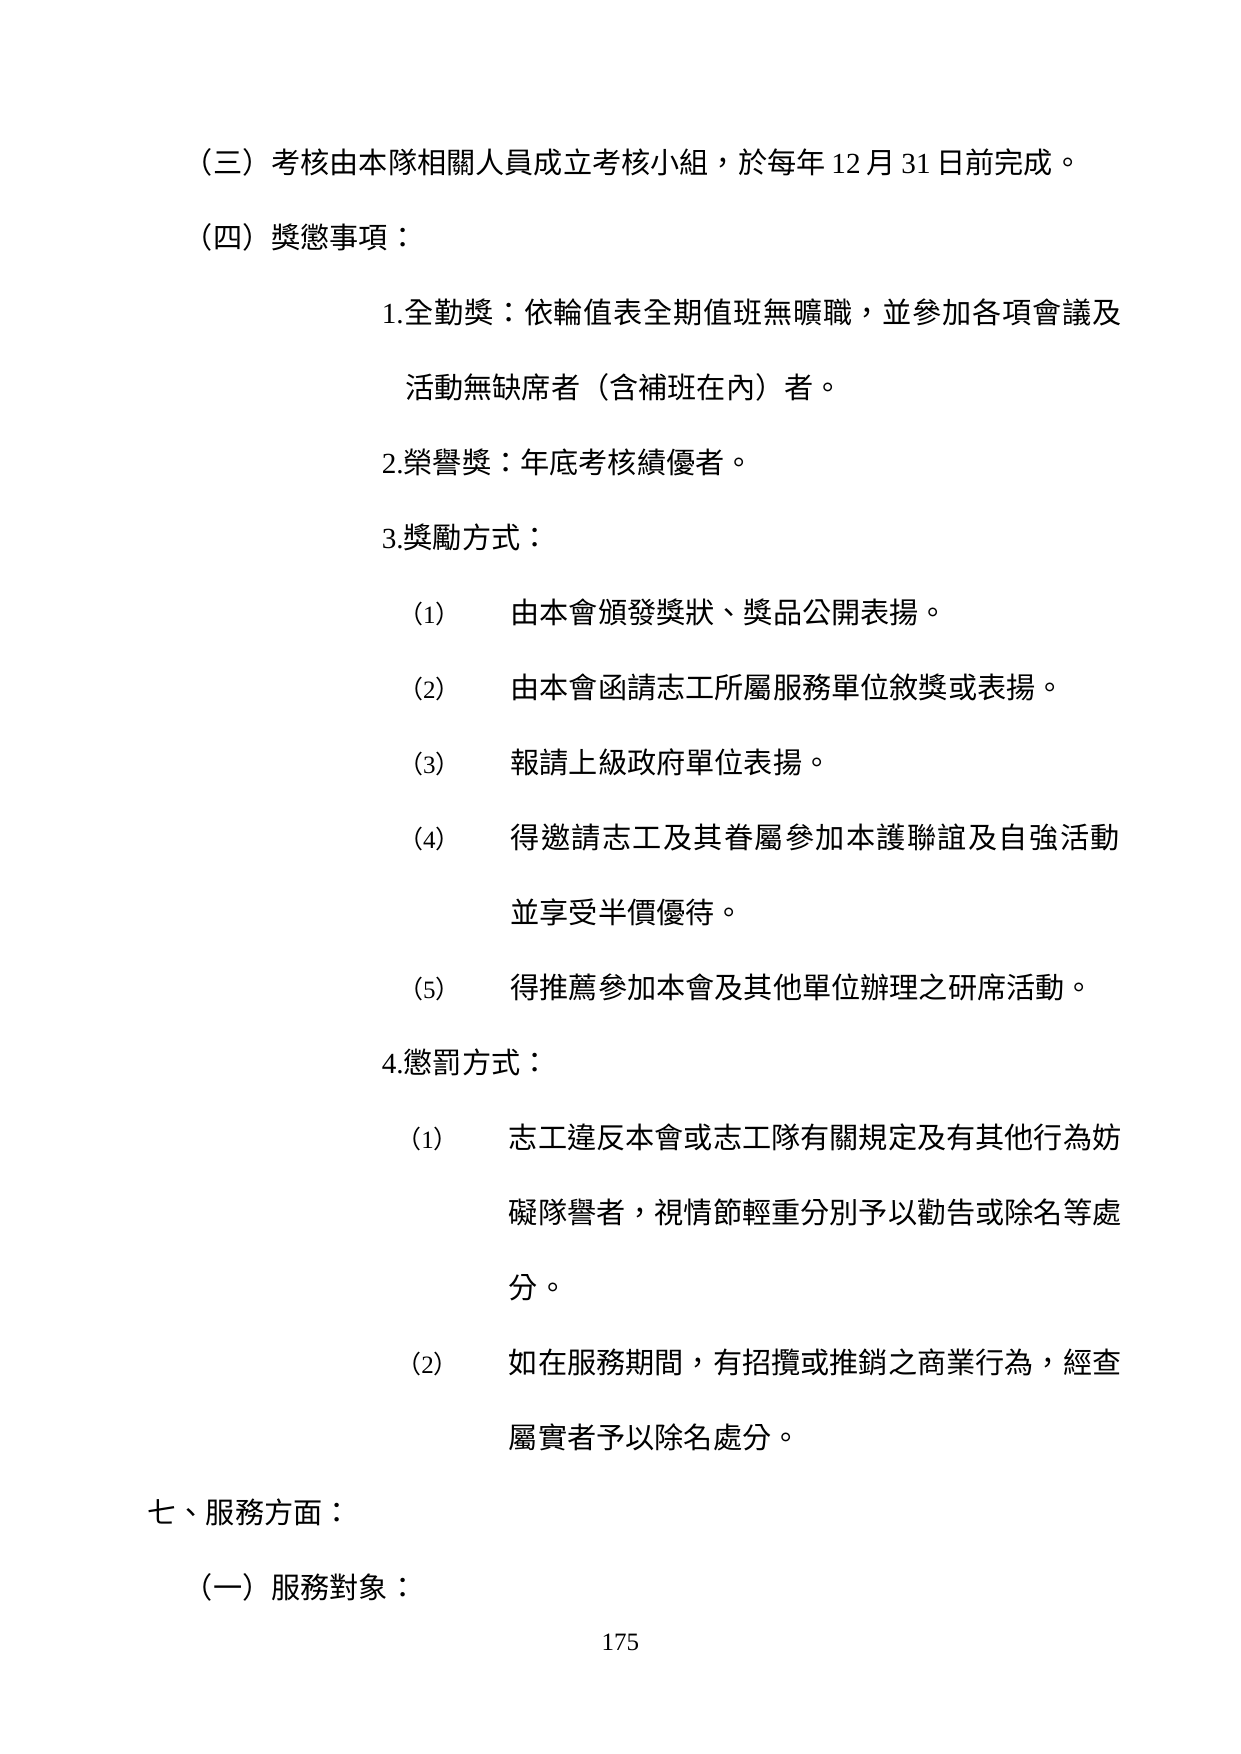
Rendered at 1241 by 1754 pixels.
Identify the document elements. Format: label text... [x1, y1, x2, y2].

list 志工違反本會或志工隊有關規定及有其他行為妨礙隊譽者，視情節輕重分別予以勸告或除名等處分。 [396, 1098, 1122, 1323]
text （一）服務對象： [118, 1548, 1122, 1623]
list 報請上級政府單位表揚。 [398, 723, 1122, 798]
list 由本會函請志工所屬服務單位敘獎或表揚。 [398, 648, 1122, 723]
text （四）獎懲事項： [118, 198, 1122, 273]
list 得推薦參加本會及其他單位辦理之研席活動。 [398, 948, 1122, 1023]
text 2.榮譽獎：年底考核績優者。 [382, 423, 1122, 498]
list 得邀請志工及其眷屬參加本護聯誼及自強活動，並享受半價優待。 [398, 798, 1122, 948]
text 3.獎勵方式： [382, 498, 1122, 573]
text 七、服務方面： [118, 1473, 1122, 1548]
list 如在服務期間，有招攬或推銷之商業行為，經查屬實者予以除名處分。 [396, 1323, 1122, 1473]
list 由本會頒發獎狀、獎品公開表揚。 [398, 573, 1122, 648]
text 4.懲罰方式： [382, 1023, 1122, 1098]
text 1.全勤獎：依輪值表全期值班無曠職，並參加各項會議及活動無缺席者（含補班在內）者。 [382, 273, 1122, 423]
text （三）考核由本隊相關人員成立考核小組，於每年12月31日前完成。 [118, 123, 1122, 198]
